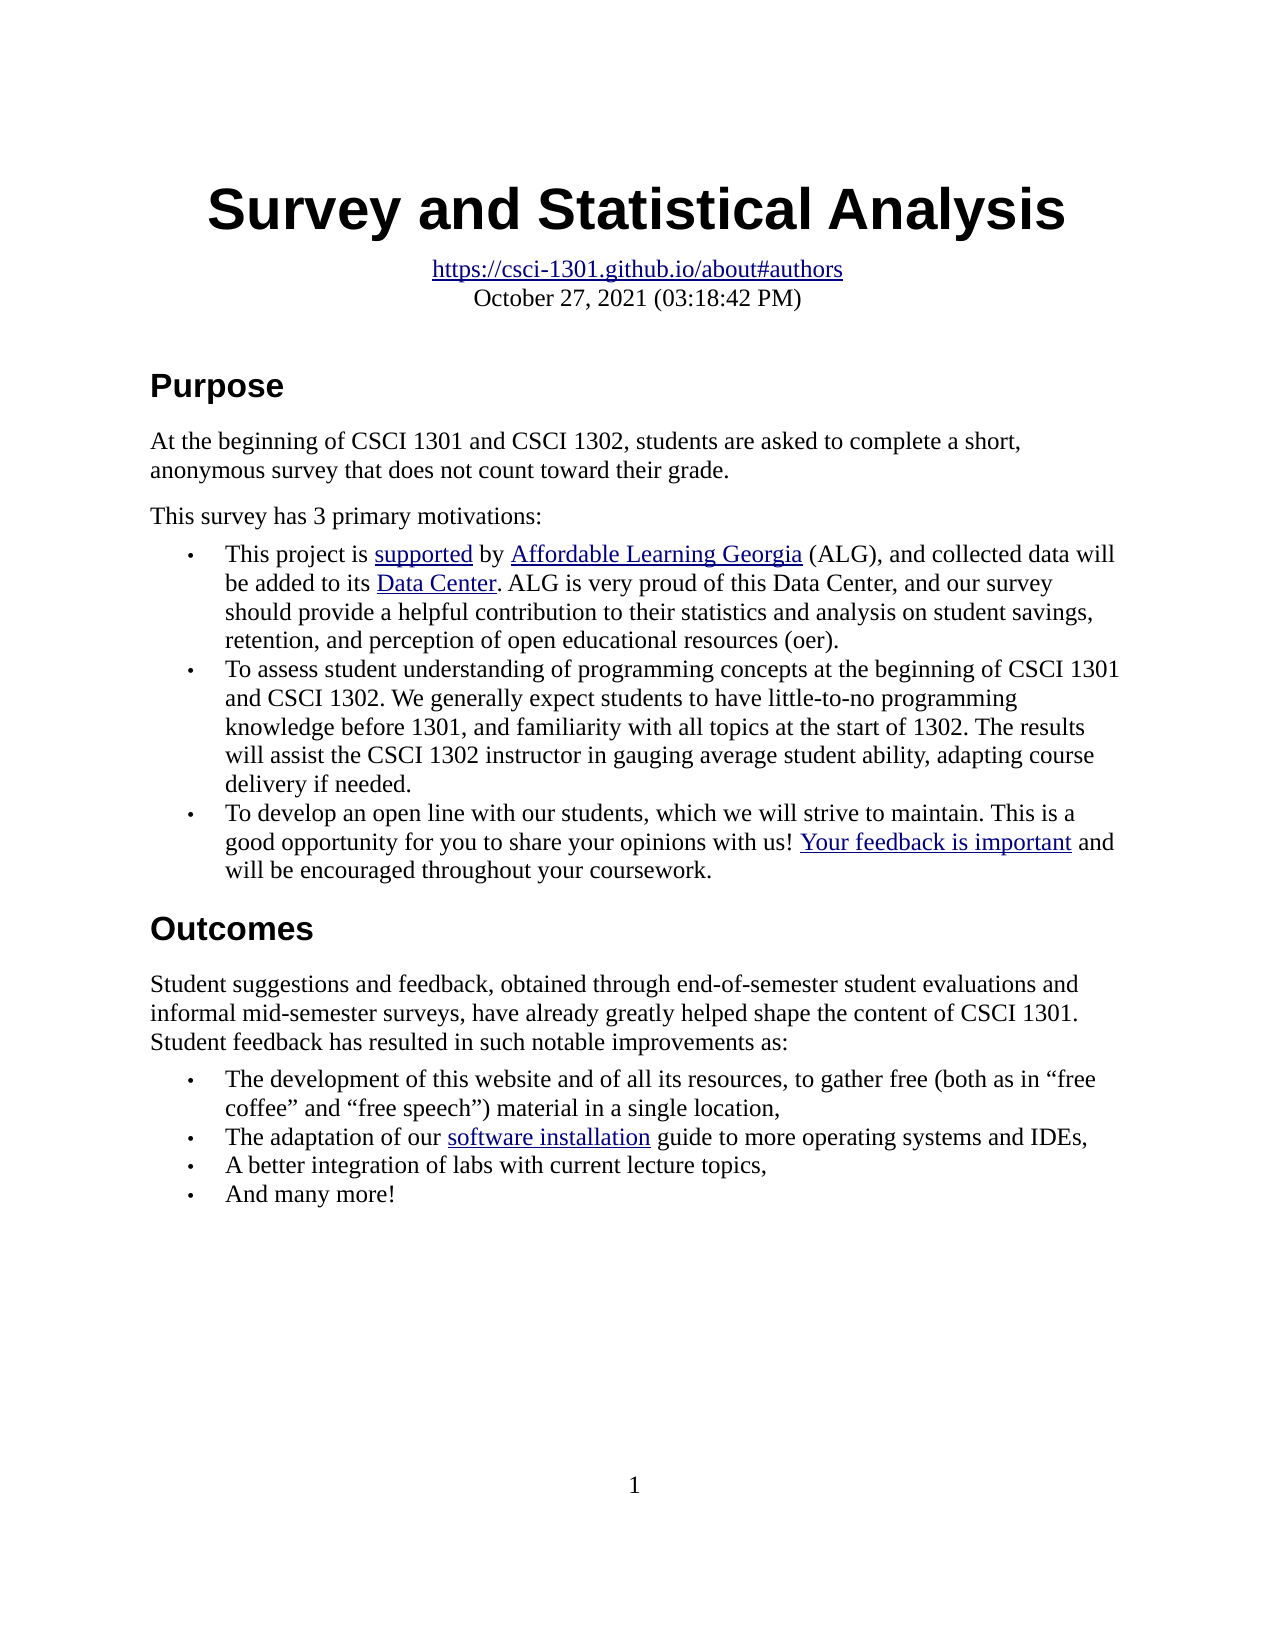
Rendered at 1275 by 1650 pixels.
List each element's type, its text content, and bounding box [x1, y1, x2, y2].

text This survey has 3 primary motivations: [150, 501, 1125, 530]
list To develop an open line with our students, which we will strive to maintain. This is a good opportunity for you to share your opinions with us! Your feedback is important and will be encouraged throughout your coursework. [187, 798, 1125, 884]
list A better integration of labs with current lecture topics, [187, 1151, 1125, 1179]
text Student suggestions and feedback, obtained through end-of-semester student evaluations and informal mid-semester surveys, have already greatly helped shape the content of CSCI 1301. Student feedback has resulted in such notable improvements as: [150, 969, 1125, 1055]
list The adaptation of our software installation guide to more operating systems and IDEs, [187, 1122, 1125, 1151]
list And many more! [187, 1179, 1125, 1208]
list The development of this website and of all its resources, to gather free (both as in “free coffee” and “free speech”) material in a single location, [187, 1064, 1125, 1122]
text At the beginning of CSCI 1301 and CSCI 1302, students are asked to complete a short, anonymous survey that does not count toward their grade. [150, 426, 1125, 483]
text October 27, 2021 (03:18:42 PM) [150, 283, 1125, 312]
subtitle Purpose [150, 366, 1125, 404]
subtitle Outcomes [150, 909, 1125, 948]
title Survey and Statistical Analysis [150, 175, 1125, 242]
text https://csci-1301.github.io/about#authors [150, 254, 1125, 283]
list This project is supported by Affordable Learning Georgia (ALG), and collected data will be added to its Data Center. ALG is very proud of this Data Center, and our survey should provide a helpful contribution to their statistics and analysis on student savings, retention, and perception of open educational resources (oer). [187, 539, 1125, 654]
list To assess student understanding of programming concepts at the beginning of CSCI 1301 and CSCI 1302. We generally expect students to have little-to-no programming knowledge before 1301, and familiarity with all topics at the start of 1302. The results will assist the CSCI 1302 instructor in gauging average student ability, adapting course delivery if needed. [187, 654, 1125, 798]
